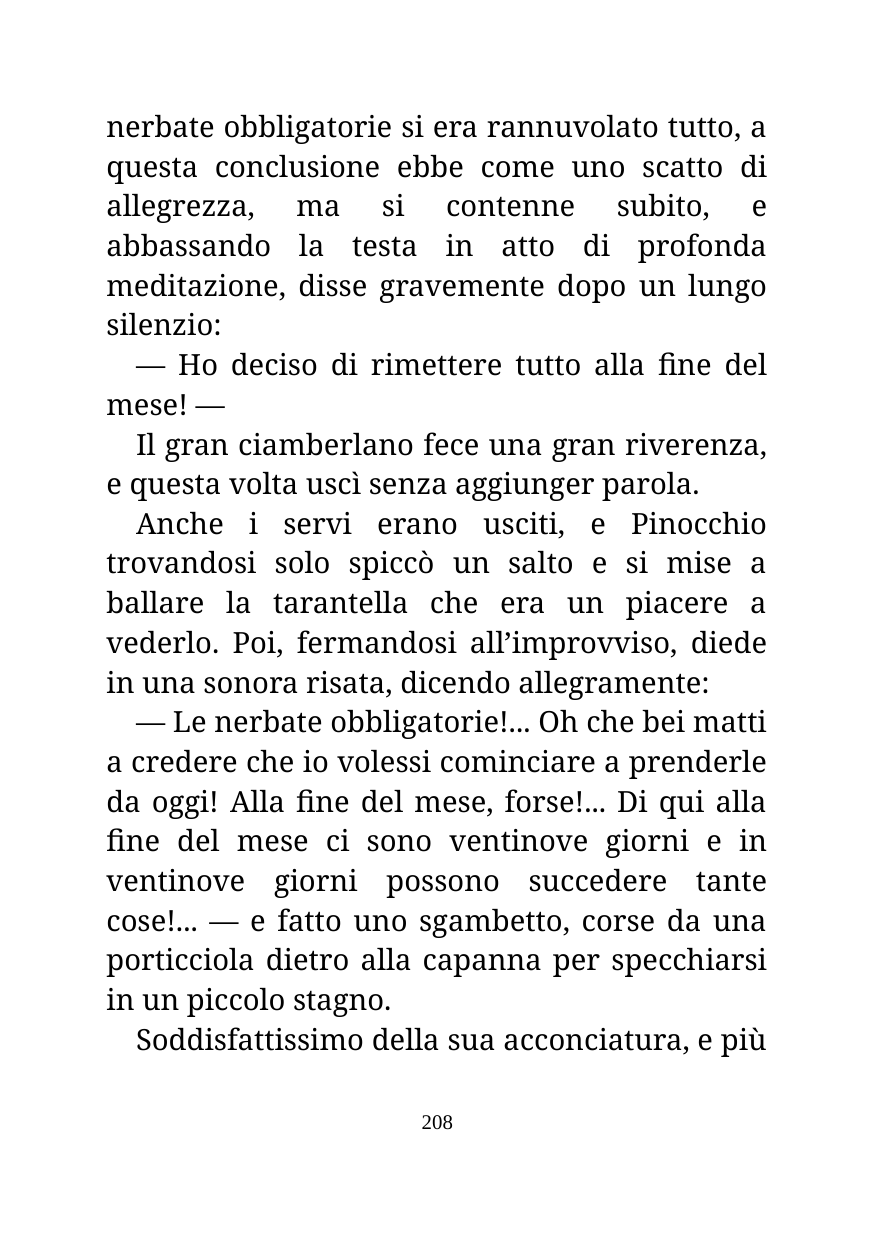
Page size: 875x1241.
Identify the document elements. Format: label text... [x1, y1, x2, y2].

text nerbate obbligatorie si era rannuvolato tutto, a questa conclusione ebbe come uno scatto di allegrezza, ma si contenne subito, e abbassando la testa in atto di profonda meditazione, disse gravemente dopo un lungo silenzio: [106, 106, 768, 344]
text Soddisfattissimo della sua acconciatura, e più [106, 1019, 768, 1059]
text Anche i servi erano usciti, e Pinocchio trovandosi solo spiccò un salto e si mise a ballare la tarantella che era un piacere a vederlo. Poi, fermandosi all’improvviso, diede in una sonora risata, dicendo allegramente: [106, 503, 768, 702]
text — Le nerbate obbligatorie!... Oh che bei matti a credere che io volessi cominciare a prenderle da oggi! Alla fine del mese, forse!... Di qui alla fine del mese ci sono ventinove giorni e in ventinove giorni possono succedere tante cose!... — e fatto uno sgambetto, corse da una porticciola dietro alla capanna per specchiarsi in un piccolo stagno. [106, 702, 768, 1019]
text — Ho deciso di rimettere tutto alla fine del mese! — [106, 344, 768, 424]
text Il gran ciamberlano fece una gran riverenza, e questa volta uscì senza aggiunger parola. [106, 424, 768, 503]
